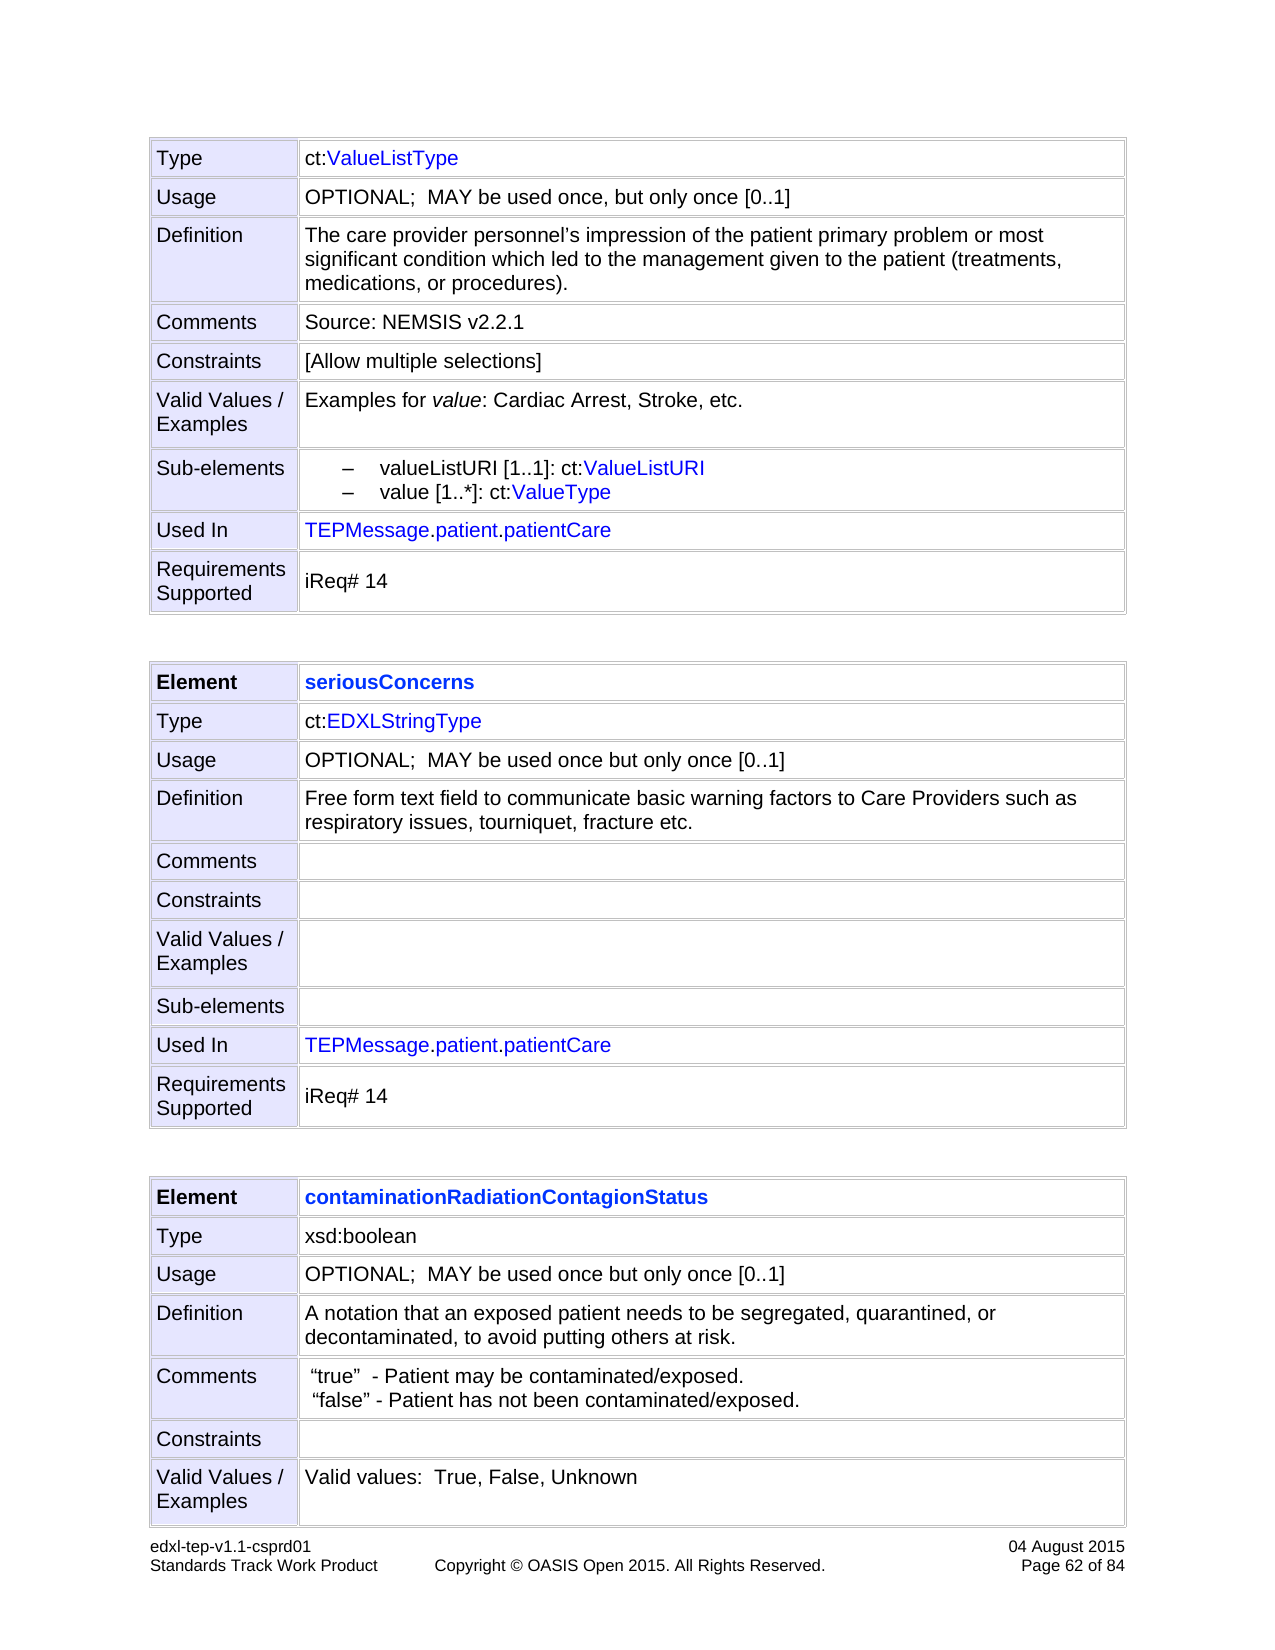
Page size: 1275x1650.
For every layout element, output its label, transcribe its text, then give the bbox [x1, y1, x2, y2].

table_cell Constraints [152, 344, 297, 379]
table_cell Definition [152, 1296, 297, 1355]
table_cell Constraints [152, 1421, 297, 1457]
table_cell Usage [152, 179, 297, 215]
table_cell xsd:boolean [300, 1218, 1124, 1254]
table_cell Type [152, 1218, 297, 1254]
table_cell Valid Values / Examples [152, 921, 297, 986]
table_cell The care provider personnel’s impression of the patient primary problem or most significant condition which led to the management given to the patient (treatments, medications, or procedures). [300, 218, 1124, 301]
table_cell Definition [152, 218, 297, 301]
table_header Element [152, 1180, 297, 1215]
table_cell Valid Values / Examples [152, 1460, 297, 1524]
table_cell [300, 882, 1124, 918]
table_cell Comments [152, 844, 297, 879]
table_header contaminationRadiationContagionStatus [300, 1180, 1124, 1215]
table_cell [300, 1421, 1124, 1457]
table_header Element [152, 665, 297, 700]
table_cell Comments [152, 1359, 297, 1418]
table_cell Type [152, 141, 297, 176]
table_cell [300, 989, 1124, 1024]
table_cell “true” - Patient may be contaminated/exposed. “false” - Patient has not been contaminated/exposed. [300, 1359, 1124, 1418]
table_cell Free form text field to communicate basic warning factors to Care Providers such as respiratory issues, tourniquet, fracture etc. [300, 781, 1124, 840]
table_cell Source: NEMSIS v2.2.1 [300, 305, 1124, 340]
table_cell iReq# 14 [300, 1067, 1124, 1126]
table_cell Definition [152, 781, 297, 840]
table_cell iReq# 14 [300, 552, 1124, 611]
table_cell Requirements Supported [152, 552, 297, 611]
table_header seriousConcerns [300, 665, 1124, 700]
table_cell TEPMessage.patient.patientCare [300, 513, 1124, 548]
table_cell [Allow multiple selections] [300, 344, 1124, 379]
table_cell Used In [152, 513, 297, 548]
table_cell Used In [152, 1028, 297, 1063]
table_cell ct:ValueListType [300, 141, 1124, 176]
table_cell Usage [152, 742, 297, 778]
table_cell [300, 921, 1124, 986]
table_cell valueListURI [1..1]: ct:ValueListURI value [1..*]: ct:ValueType [300, 450, 1124, 510]
table_cell OPTIONAL; MAY be used once but only once [0..1] [300, 1257, 1124, 1292]
table_cell Sub-elements [152, 989, 297, 1024]
table_cell A notation that an exposed patient needs to be segregated, quarantined, or decontaminated, to avoid putting others at risk. [300, 1296, 1124, 1355]
table_cell Valid values: True, False, Unknown [300, 1460, 1124, 1524]
table_cell Constraints [152, 882, 297, 918]
table_cell Usage [152, 1257, 297, 1292]
table_cell Type [152, 704, 297, 739]
table_cell Requirements Supported [152, 1067, 297, 1126]
table_cell Valid Values / Examples [152, 382, 297, 447]
table_cell [300, 844, 1124, 879]
table_cell TEPMessage.patient.patientCare [300, 1028, 1124, 1063]
table_cell Comments [152, 305, 297, 340]
table_cell Sub-elements [152, 450, 297, 510]
table_cell OPTIONAL; MAY be used once, but only once [0..1] [300, 179, 1124, 215]
table_cell OPTIONAL; MAY be used once but only once [0..1] [300, 742, 1124, 778]
table_cell Examples for value: Cardiac Arrest, Stroke, etc. [300, 382, 1124, 447]
table_cell ct:EDXLStringType [300, 704, 1124, 739]
